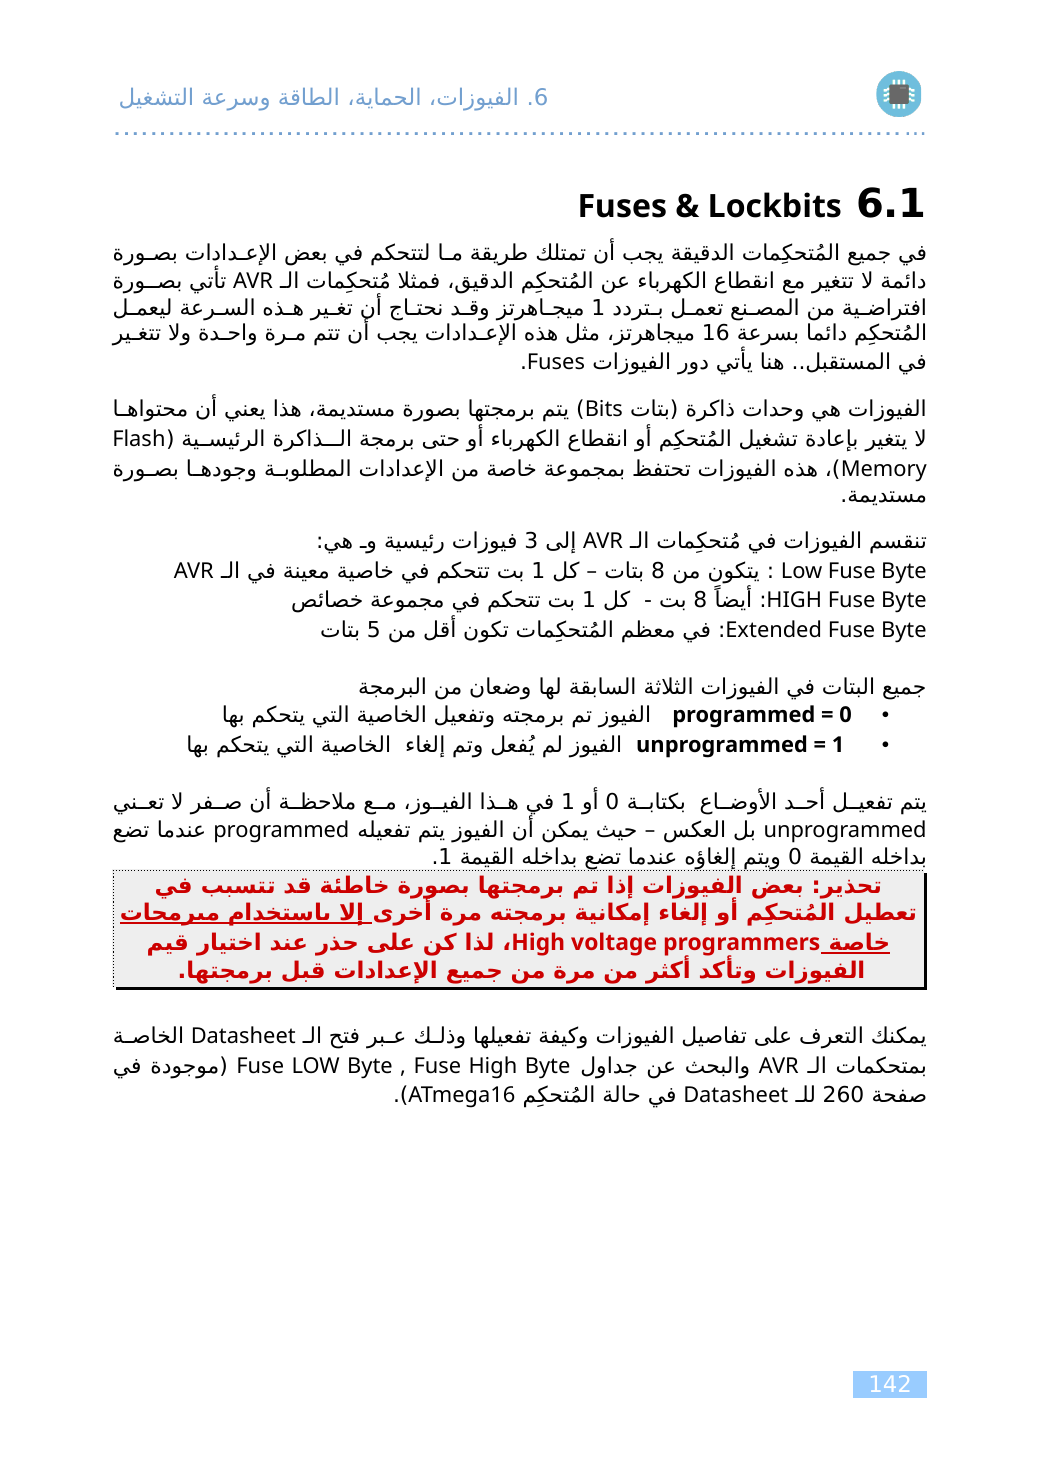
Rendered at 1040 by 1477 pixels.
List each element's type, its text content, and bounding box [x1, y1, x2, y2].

text يتم تفعيل أحد الأوضاع بكتابة 0 أو 1 في هذا الفيوز، مع ملاحظة أن صفر لا تعني unprogrammed بل العكس – حيث يمكن أن الفيوز يتم تفعيله programmed عندما تضع بداخله القيمة 0 ويتم إلغاؤه عندما تضع بداخله القيمة 1. [112, 789, 927, 869]
text Extended Fuse Byte: في معظم المُتحكِمات تكون أقل من 5 بتات [112, 614, 927, 644]
subtitle 6.1 Fuses & Lockbits [112, 181, 927, 227]
text يمكنك التعرف على تفاصيل الفيوزات وكيفة تفعيلها وذلك عبر فتح الـ Datasheet الخاصة بمتحكمات الـ AVR والبحث عن جداول Fuse LOW Byte , Fuse High Byte (موجودة في صفحة 260 للـ Datasheet في حالة المُتحكِم ATmega16). [112, 1020, 927, 1109]
list programmed = 0 الفيوز تم برمجته وتفعيل الخاصية التي يتحكم بها [112, 699, 889, 729]
text HIGH Fuse Byte: أيضاً 8 بت - كل 1 بت تتحكم في مجموعة خصائص [112, 584, 927, 614]
text الفيوزات هي وحدات ذاكرة (بتات Bits) يتم برمجتها بصورة مستديمة، هذا يعني أن محتواها لا يتغير بإعادة تشغيل المُتحكِم أو انقطاع الكهرباء أو حتى برمجة الـذاكرة الرئيسية (Flash Memory)، هذه الفيوزات تحتفظ بمجموعة خاصة من الإعدادات المطلوبة وجودها بصورة مستديمة. [112, 393, 927, 508]
text جميع البتات في الفيوزات الثلاثة السابقة لها وضعان من البرمجة [112, 674, 927, 699]
text Low Fuse Byte : يتكون من 8 بتات – كل 1 بت تتحكم في خاصية معينة في الـ AVR [112, 555, 927, 584]
text تنقسم الفيوزات في مُتحكِمات الـ AVR إلى 3 فيوزات رئيسية وـ هي: [112, 525, 927, 555]
text تحذير: بعض الفيوزات إذا تم برمجتها بصورة خاطئة قد تتسبب في تعطيل المُتحكِم أو إلغاء إمكانية برمجته مرة أخرى إلا باستخدام مبرمجات خاصة High voltage programmers، لذا كن على حذر عند اختيار قيم الفيوزات وتأكد أكثر من مرة من جميع الإعدادات قبل برمجتها. [112, 869, 924, 987]
text في جميع المُتحكِمات الدقيقة يجب أن تمتلك طريقة ما لتتحكم في بعض الإعدادات بصورة دائمة لا تتغير مع انقطاع الكهرباء عن المُتحكِم الدقيق، فمثلا مُتحكِمات الـ AVR تأتي بصورة افتراضية من المصنع تعمل بتردد 1 ميجاهرتز وقد نحتاج أن تغير هذه السرعة ليعمل المُتحكِم دائما بسرعة 16 ميجاهرتز، مثل هذه الإعدادات يجب أن تتم مرة واحدة ولا تتغير في المستقبل.. هنا يأتي دور الفيوزات Fuses. [112, 240, 927, 376]
picture [876, 71, 922, 117]
list unprogrammed = 1 الفيوز لم يُفعل وتم إلغاء الخاصية التي يتحكم بها [112, 729, 889, 759]
